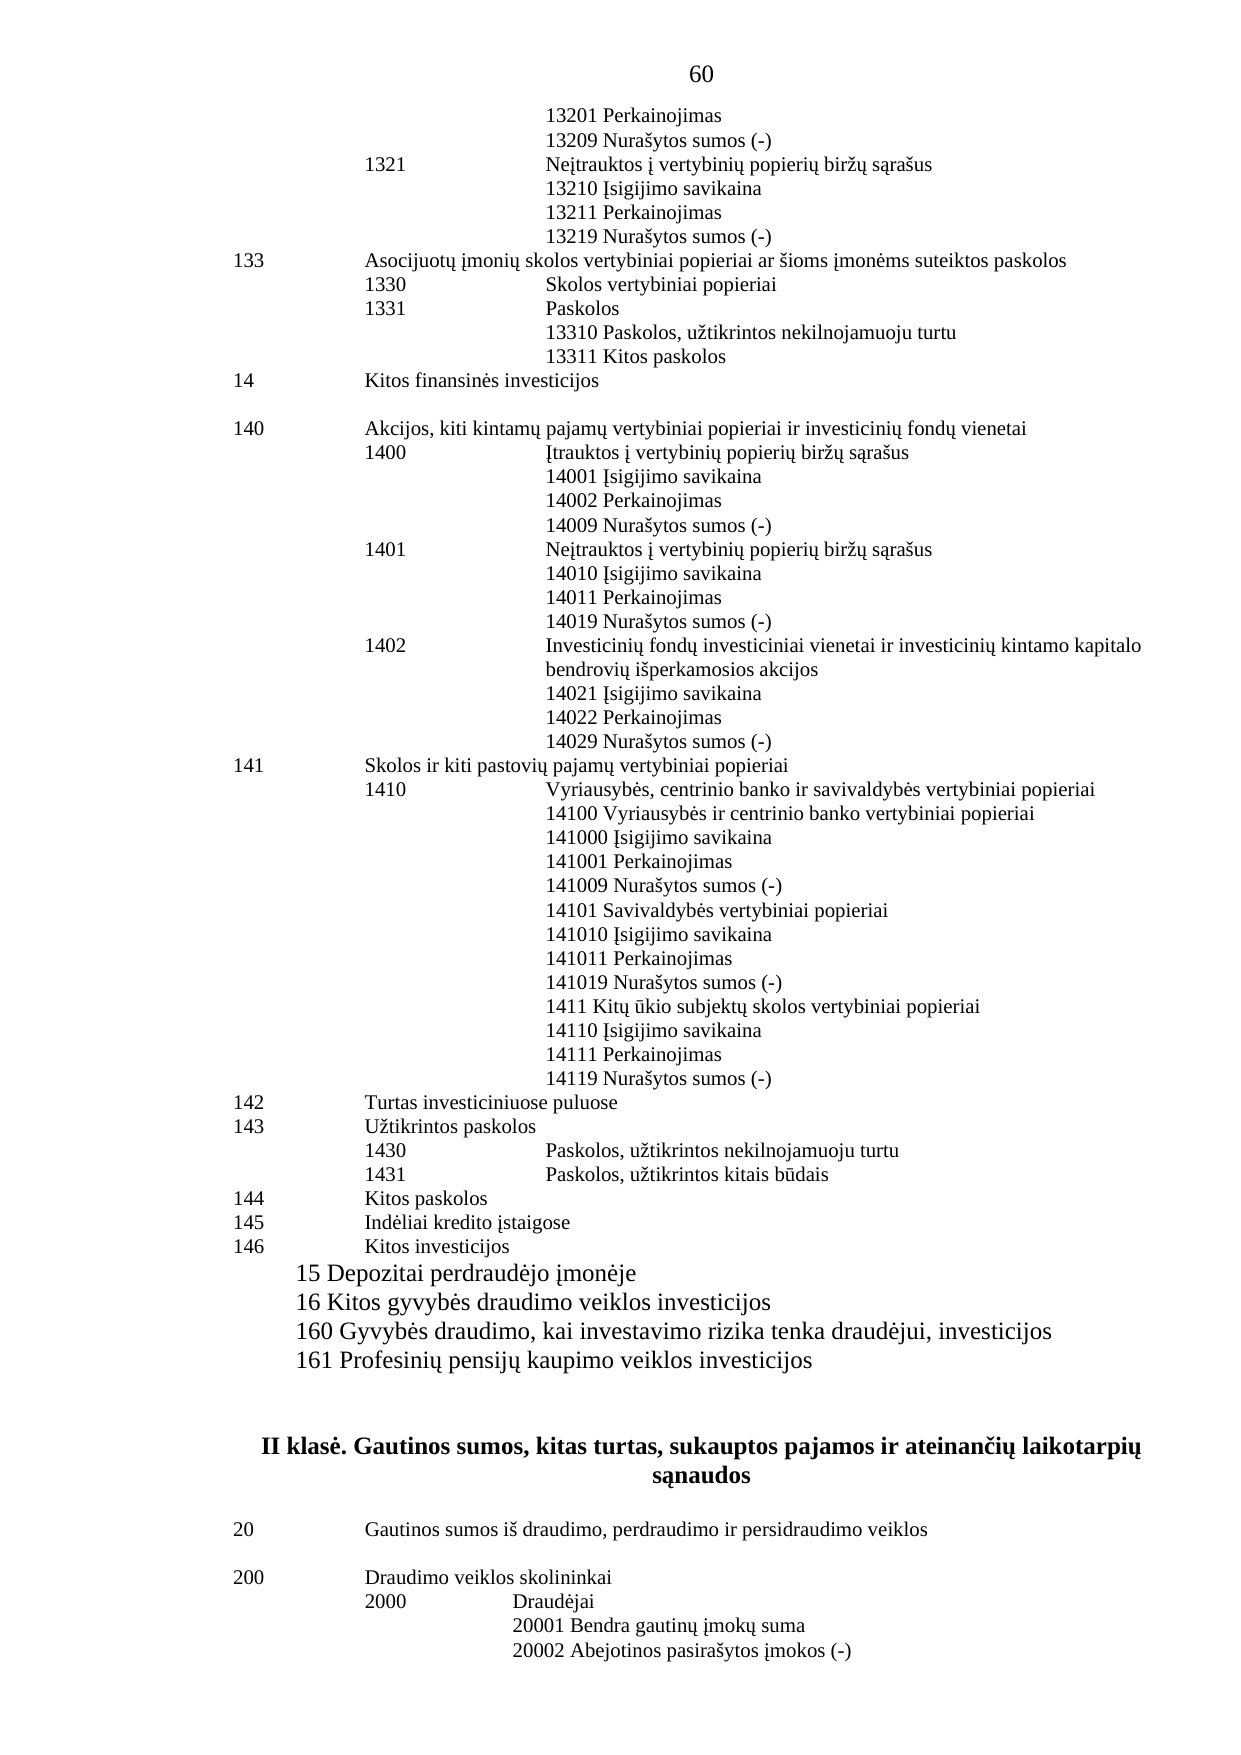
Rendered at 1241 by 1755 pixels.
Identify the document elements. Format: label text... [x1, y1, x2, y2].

text 161 Profesinių pensijų kaupimo veiklos investicijos [222, 1345, 1181, 1373]
table_cell [353, 464, 534, 488]
table_cell Turtas investiciniuose puluose [353, 1090, 1225, 1114]
table_cell 140 [222, 416, 353, 440]
table_cell [222, 272, 353, 296]
table_cell 141011 Perkainojimas [534, 946, 1225, 970]
table_cell Paskolos, užtikrintos kitais būdais [534, 1162, 1225, 1186]
table_cell 14100 Vyriausybės ir centrinio banko vertybiniai popieriai [534, 801, 1225, 825]
table_cell 14111 Perkainojimas [534, 1042, 1225, 1066]
table_cell [222, 681, 353, 705]
table_cell [353, 1638, 501, 1662]
table_cell [222, 777, 353, 801]
table_header 20 [222, 1517, 353, 1541]
table_cell [222, 152, 353, 176]
table_cell [353, 344, 534, 368]
table_cell Neįtrauktos į vertybinių popierių biržų sąrašus [534, 152, 1225, 176]
table_cell 14011 Perkainojimas [534, 585, 1225, 609]
table_cell [222, 874, 353, 897]
table_cell 1410 [353, 777, 534, 801]
table_cell [222, 825, 353, 849]
table_cell [222, 296, 353, 320]
table_cell Skolos vertybiniai popieriai [534, 272, 1225, 296]
table_cell 20002 Abejotinos pasirašytos įmokos (-) [501, 1638, 1225, 1662]
table_cell [353, 1066, 534, 1090]
table_cell 13311 Kitos paskolos [534, 344, 1225, 368]
table_cell 14002 Perkainojimas [534, 489, 1225, 512]
table_cell 1431 [353, 1162, 534, 1186]
table_cell Investicinių fondų investiciniai vienetai ir investicinių kintamo kapitalo bendrovių išperkamosios akcijos [534, 633, 1225, 681]
table_cell Įtrauktos į vertybinių popierių biržų sąrašus [534, 440, 1225, 464]
table_cell [353, 104, 534, 127]
table_cell [1225, 1042, 1237, 1066]
table_cell [222, 801, 353, 825]
table_cell 200 [222, 1565, 353, 1589]
table_cell [222, 609, 353, 633]
table_cell [353, 200, 534, 224]
table_cell [353, 489, 534, 512]
table_cell [222, 1138, 353, 1162]
table_cell [1225, 801, 1237, 825]
table_cell [1225, 1210, 1237, 1234]
table_cell [1225, 898, 1237, 922]
table_cell [1225, 296, 1237, 320]
table_cell [1225, 753, 1237, 777]
table_cell [222, 1066, 353, 1090]
table_cell 143 [222, 1114, 353, 1138]
table_cell [353, 825, 534, 849]
table_cell [1225, 416, 1237, 440]
table_cell [1225, 392, 1237, 416]
table_cell [1225, 320, 1237, 344]
table_cell 142 [222, 1090, 353, 1114]
table_cell 141009 Nurašytos sumos (-) [534, 874, 1225, 897]
table_cell [353, 1541, 1225, 1565]
table_cell [1225, 368, 1237, 392]
table_cell 14021 Įsigijimo savikaina [534, 681, 1225, 705]
table_cell 20001 Bendra gautinų įmokų suma [501, 1614, 1225, 1637]
table_cell [222, 633, 353, 681]
table_cell [1225, 1066, 1237, 1090]
table_cell [1225, 272, 1237, 296]
table_cell 1430 [353, 1138, 534, 1162]
table_cell [222, 1638, 353, 1662]
table_cell 14119 Nurašytos sumos (-) [534, 1066, 1225, 1090]
table_cell [222, 320, 353, 344]
table_cell [222, 176, 353, 200]
table_cell [353, 970, 534, 994]
table_cell [222, 898, 353, 922]
table_cell [1225, 537, 1237, 561]
table_cell [1225, 1114, 1237, 1138]
table_cell 14009 Nurašytos sumos (-) [534, 513, 1225, 537]
table_cell Užtikrintos paskolos [353, 1114, 1225, 1138]
table_cell [1225, 489, 1237, 512]
table_cell 133 [222, 248, 353, 272]
table_cell [1225, 849, 1237, 873]
table_cell [222, 1042, 353, 1066]
table_cell [353, 849, 534, 873]
table_cell [353, 705, 534, 729]
table_cell Kitos finansinės investicijos [353, 368, 1225, 392]
table_cell [353, 392, 1225, 416]
table_cell [1225, 1162, 1237, 1186]
table_cell [222, 489, 353, 512]
table_cell 14019 Nurašytos sumos (-) [534, 609, 1225, 633]
table_cell 13209 Nurašytos sumos (-) [534, 128, 1225, 152]
table_cell [353, 898, 534, 922]
table_cell Asocijuotų įmonių skolos vertybiniai popieriai ar šioms įmonėms suteiktos paskolos [353, 248, 1225, 272]
table_cell 145 [222, 1210, 353, 1234]
table_cell [222, 922, 353, 946]
table_cell [1225, 1090, 1237, 1114]
text 15 Depozitai perdraudėjo įmonėje [222, 1258, 1181, 1287]
table_cell [1225, 176, 1237, 200]
table_cell [222, 1162, 353, 1186]
table_cell [1225, 946, 1237, 970]
table_cell [1225, 248, 1237, 272]
table_cell 13210 Įsigijimo savikaina [534, 176, 1225, 200]
table_cell [1225, 152, 1237, 176]
table_cell [222, 344, 353, 368]
table_cell [222, 224, 353, 248]
table_cell [1225, 970, 1237, 994]
table_cell [1225, 585, 1237, 609]
table_cell [353, 801, 534, 825]
table_cell 1321 [353, 152, 534, 176]
table_cell [222, 970, 353, 994]
table_cell 141 [222, 753, 353, 777]
table_cell [1225, 609, 1237, 633]
table_cell 14029 Nurašytos sumos (-) [534, 729, 1225, 753]
table_cell [1225, 344, 1237, 368]
table_cell [353, 922, 534, 946]
table_cell [353, 561, 534, 585]
table_cell [353, 320, 534, 344]
table_cell 141000 Įsigijimo savikaina [534, 825, 1225, 849]
table_cell [353, 946, 534, 970]
text 160 Gyvybės draudimo, kai investavimo rizika tenka draudėjui, investicijos [222, 1316, 1181, 1345]
table_cell [1225, 777, 1237, 801]
table_cell Neįtrauktos į vertybinių popierių biržų sąrašus [534, 537, 1225, 561]
table_cell 146 [222, 1234, 353, 1258]
table_cell [1225, 705, 1237, 729]
table_cell Skolos ir kiti pastovių pajamų vertybiniai popieriai [353, 753, 1225, 777]
table_cell [1225, 224, 1237, 248]
table_cell [1225, 1186, 1237, 1210]
table_cell 144 [222, 1186, 353, 1210]
table_cell [222, 1018, 353, 1042]
table_cell [1225, 200, 1237, 224]
table_cell [222, 392, 353, 416]
table_cell [353, 1042, 534, 1066]
table_cell [353, 513, 534, 537]
table_cell 1400 [353, 440, 534, 464]
table_cell [1225, 561, 1237, 585]
table_cell [353, 729, 534, 753]
table_cell [353, 585, 534, 609]
table_cell 13219 Nurašytos sumos (-) [534, 224, 1225, 248]
table_cell 14110 Įsigijimo savikaina [534, 1018, 1225, 1042]
table_cell [1225, 128, 1237, 152]
table_cell 13211 Perkainojimas [534, 200, 1225, 224]
table_cell 1330 [353, 272, 534, 296]
table_cell [222, 561, 353, 585]
table_cell [353, 609, 534, 633]
table_cell Draudimo veiklos skolininkai [353, 1565, 1225, 1589]
table_cell [222, 128, 353, 152]
table_cell 141019 Nurašytos sumos (-) [534, 970, 1225, 994]
text 16 Kitos gyvybės draudimo veiklos investicijos [222, 1287, 1181, 1316]
table_cell [222, 464, 353, 488]
table_cell [353, 994, 534, 1018]
table_cell [1225, 104, 1237, 127]
table_cell [222, 513, 353, 537]
table_cell 14010 Įsigijimo savikaina [534, 561, 1225, 585]
table_cell 2000 [353, 1589, 501, 1613]
table_cell [353, 874, 534, 897]
text II klasė. Gautinos sumos, kitas turtas, sukauptos pajamos ir ateinančių laikotarpių sąnaudos [222, 1431, 1181, 1488]
table_cell [353, 176, 534, 200]
table_cell 1401 [353, 537, 534, 561]
table_cell 141010 Įsigijimo savikaina [534, 922, 1225, 946]
table_cell 14022 Perkainojimas [534, 705, 1225, 729]
table_cell [222, 729, 353, 753]
table_cell 1331 [353, 296, 534, 320]
table_cell [353, 128, 534, 152]
table_cell [222, 585, 353, 609]
table_cell [1225, 681, 1237, 705]
table_cell [1225, 922, 1237, 946]
table_cell Vyriausybės, centrinio banko ir savivaldybės vertybiniai popieriai [534, 777, 1225, 801]
table_cell Kitos paskolos [353, 1186, 1225, 1210]
table_cell [1225, 513, 1237, 537]
table_cell [1225, 729, 1237, 753]
table_cell 141001 Perkainojimas [534, 849, 1225, 873]
table_cell [1225, 464, 1237, 488]
table_cell 13201 Perkainojimas [534, 104, 1225, 127]
table_header Gautinos sumos iš draudimo, perdraudimo ir persidraudimo veiklos [353, 1517, 1225, 1541]
table_cell [1225, 1138, 1237, 1162]
table_cell 14101 Savivaldybės vertybiniai popieriai [534, 898, 1225, 922]
table_cell [222, 849, 353, 873]
table_cell Kitos investicijos [353, 1234, 1225, 1258]
table_cell Paskolos [534, 296, 1225, 320]
table_cell [222, 1614, 353, 1637]
table_cell 1402 [353, 633, 534, 681]
table_cell [222, 1589, 353, 1613]
table_cell [1225, 633, 1237, 681]
table_cell 13310 Paskolos, užtikrintos nekilnojamuoju turtu [534, 320, 1225, 344]
table_cell [1225, 994, 1237, 1018]
table_cell [1225, 825, 1237, 849]
table_cell [1225, 1234, 1237, 1258]
table_cell [222, 440, 353, 464]
table_cell [353, 681, 534, 705]
table_cell [222, 1541, 353, 1565]
table_cell [222, 946, 353, 970]
table_cell 14 [222, 368, 353, 392]
table_cell Indėliai kredito įstaigose [353, 1210, 1225, 1234]
table_cell 14001 Įsigijimo savikaina [534, 464, 1225, 488]
table_cell [353, 224, 534, 248]
table_cell [1225, 874, 1237, 897]
table_cell 1411 Kitų ūkio subjektų skolos vertybiniai popieriai [534, 994, 1225, 1018]
table_cell Draudėjai [501, 1589, 1225, 1613]
table_cell [1225, 440, 1237, 464]
table_cell [222, 104, 353, 127]
table_cell Paskolos, užtikrintos nekilnojamuoju turtu [534, 1138, 1225, 1162]
table_cell [353, 1614, 501, 1637]
table_cell [353, 1018, 534, 1042]
table_cell [222, 200, 353, 224]
table_cell [222, 537, 353, 561]
table_cell Akcijos, kiti kintamų pajamų vertybiniai popieriai ir investicinių fondų vienetai [353, 416, 1225, 440]
table_cell [1225, 1018, 1237, 1042]
table_cell [222, 705, 353, 729]
table_cell [222, 994, 353, 1018]
